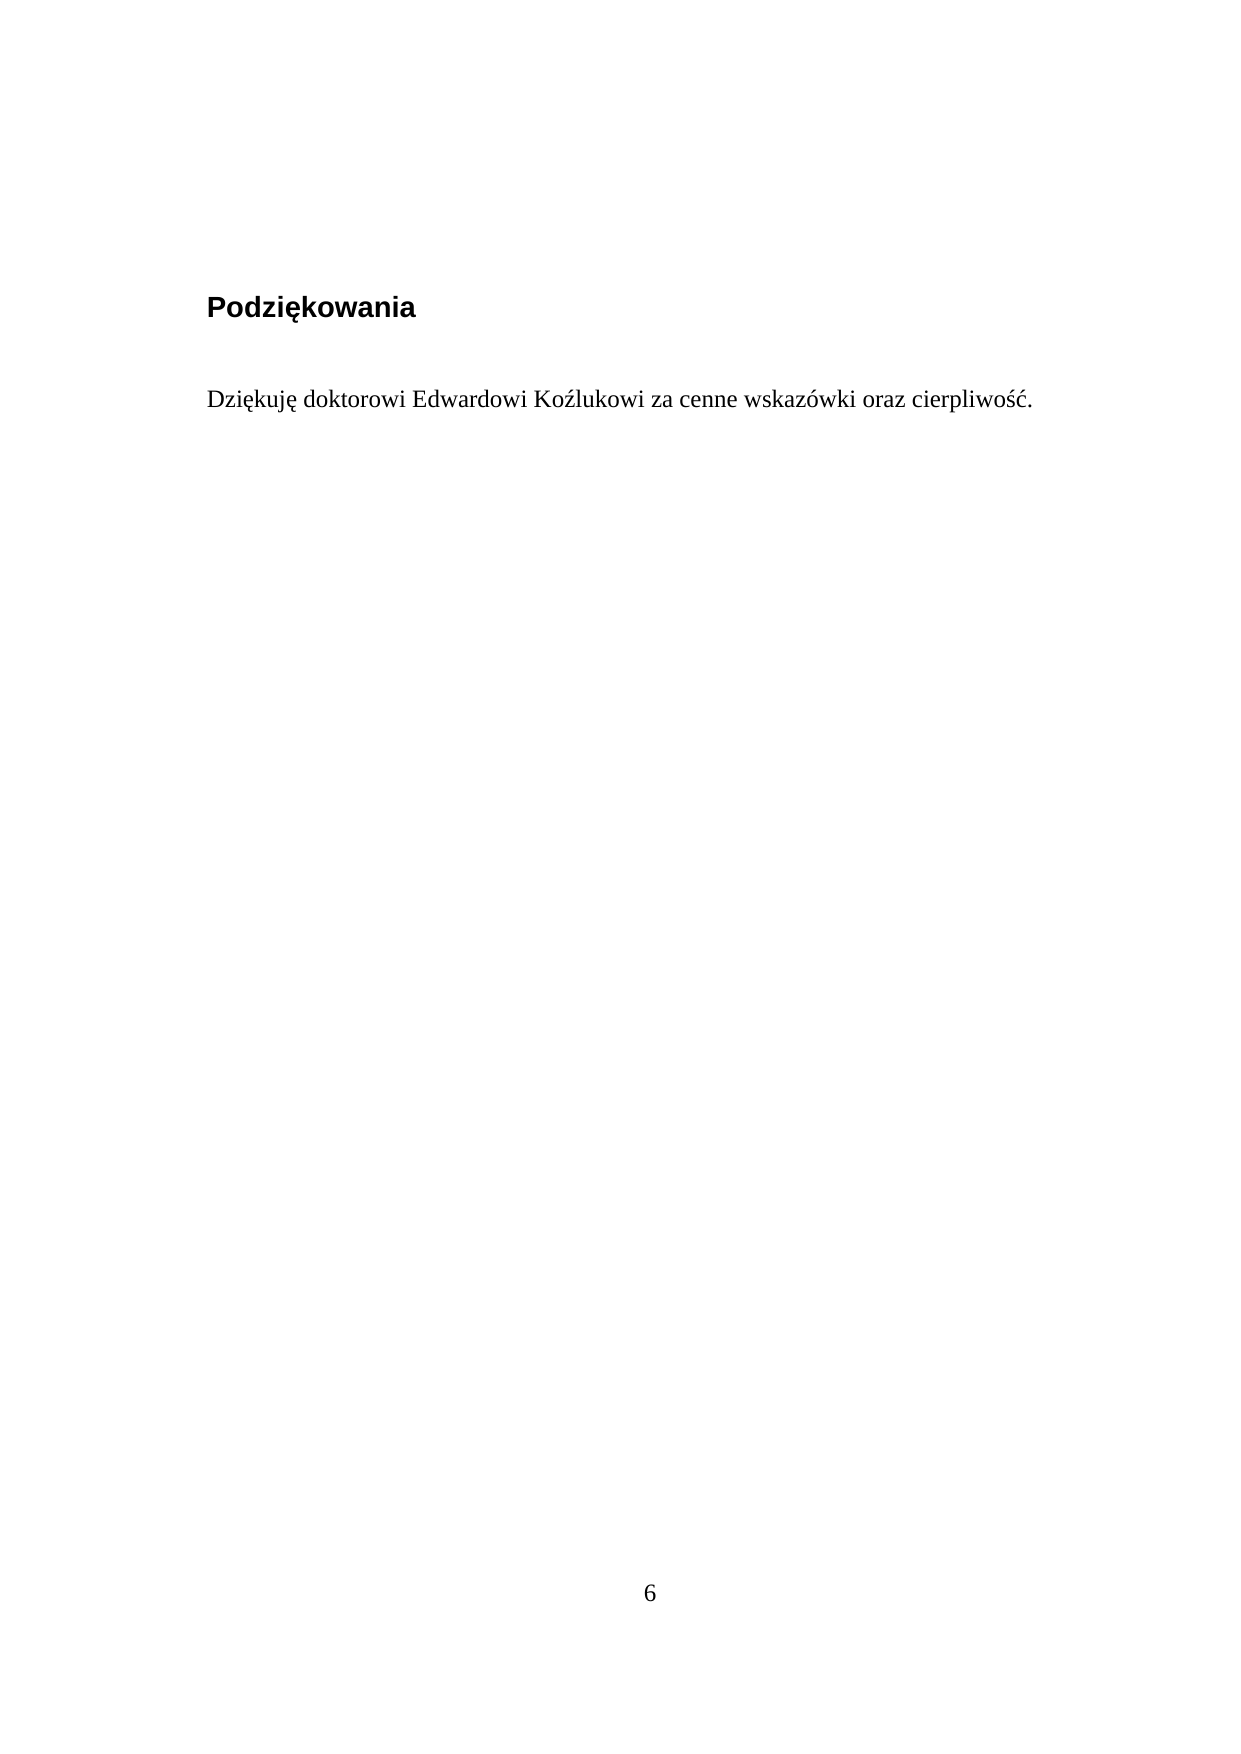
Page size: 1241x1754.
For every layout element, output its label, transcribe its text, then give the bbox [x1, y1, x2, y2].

subtitle Podziękowania [207, 290, 1093, 323]
text Dziękuję doktorowi Edwardowi Koźlukowi za cenne wskazówki oraz cierpliwość. [207, 384, 1093, 413]
